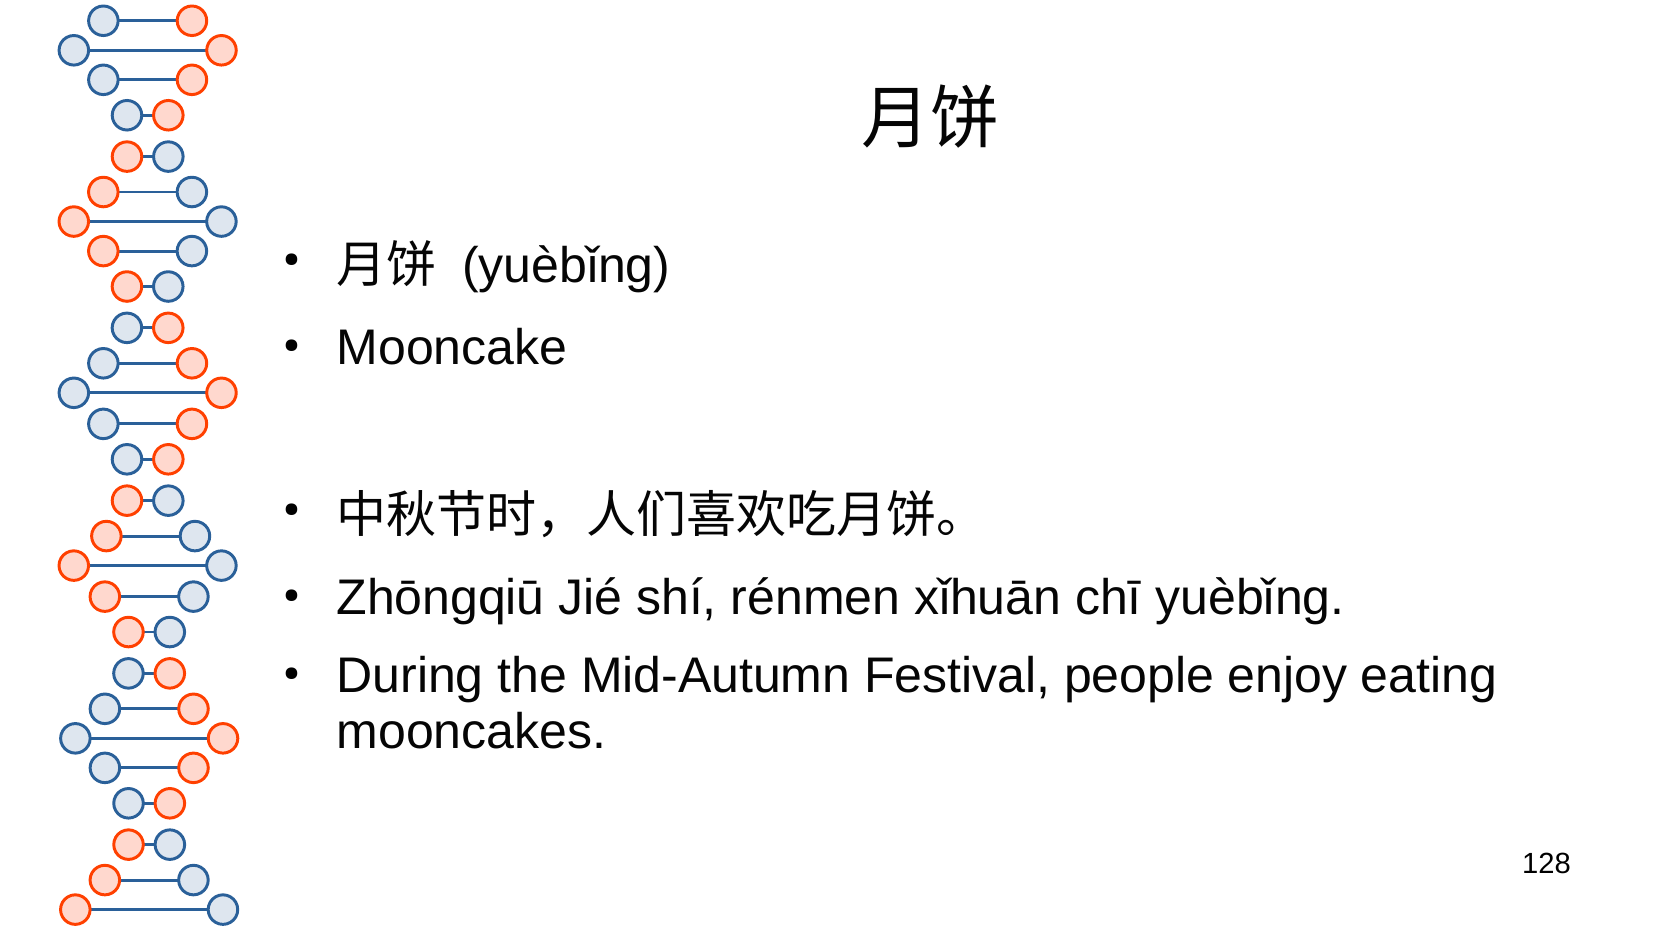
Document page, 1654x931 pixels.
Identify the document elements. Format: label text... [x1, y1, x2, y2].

list 月饼 (yuèbǐng) Mooncake 中秋节时，人们喜欢吃月饼。 Zhōngqiū Jié shí, rénmen xǐhuān chī yuèbǐng. During the Mid-Autumn Festival, people enjoy eating mooncakes. [265, 224, 1595, 764]
title 月饼 [265, 35, 1595, 189]
